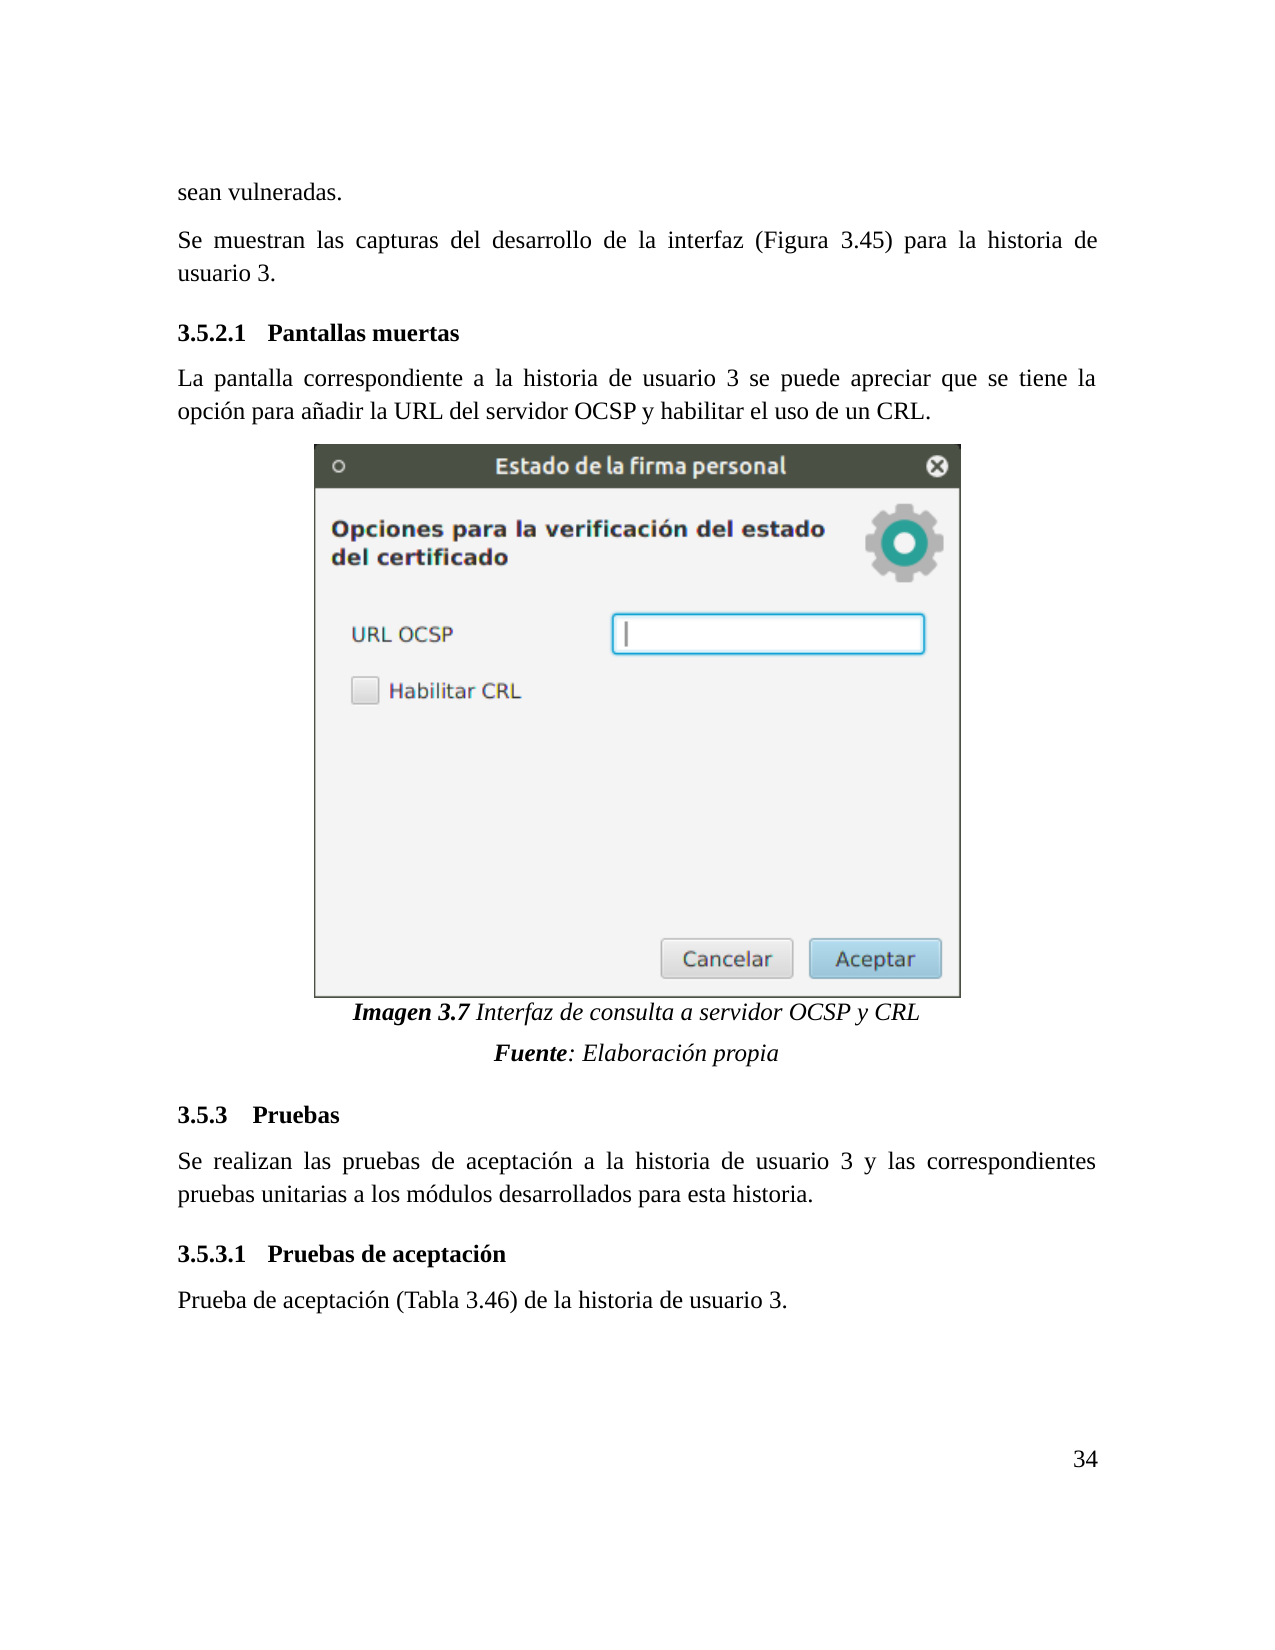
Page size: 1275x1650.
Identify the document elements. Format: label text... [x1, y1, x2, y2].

text Imagen 3.7 Interfaz de consulta a servidor OCSP y CRL [314, 998, 961, 1026]
subtitle Pruebas [177, 1101, 1098, 1129]
subtitle Pruebas de aceptación [177, 1239, 1098, 1268]
text La pantalla correspondiente a la historia de usuario 3 se puede apreciar que se tiene la opción para añadir la URL del servidor OCSP y habilitar el uso de un CRL. [177, 363, 1098, 425]
text sean vulneradas. [177, 177, 1098, 206]
text Prueba de aceptación (Tabla 3.46) de la historia de usuario 3. [177, 1285, 1098, 1313]
picture [314, 444, 961, 998]
subtitle Pantallas muertas [177, 318, 1098, 347]
text Se realizan las pruebas de aceptación a la historia de usuario 3 y las correspondientes pruebas unitarias a los módulos desarrollados para esta historia. [177, 1146, 1098, 1208]
text Se muestran las capturas del desarrollo de la interfaz (Figura 3.45) para la historia de usuario 3. [177, 225, 1098, 287]
text Fuente: Elaboración propia [314, 1038, 961, 1067]
